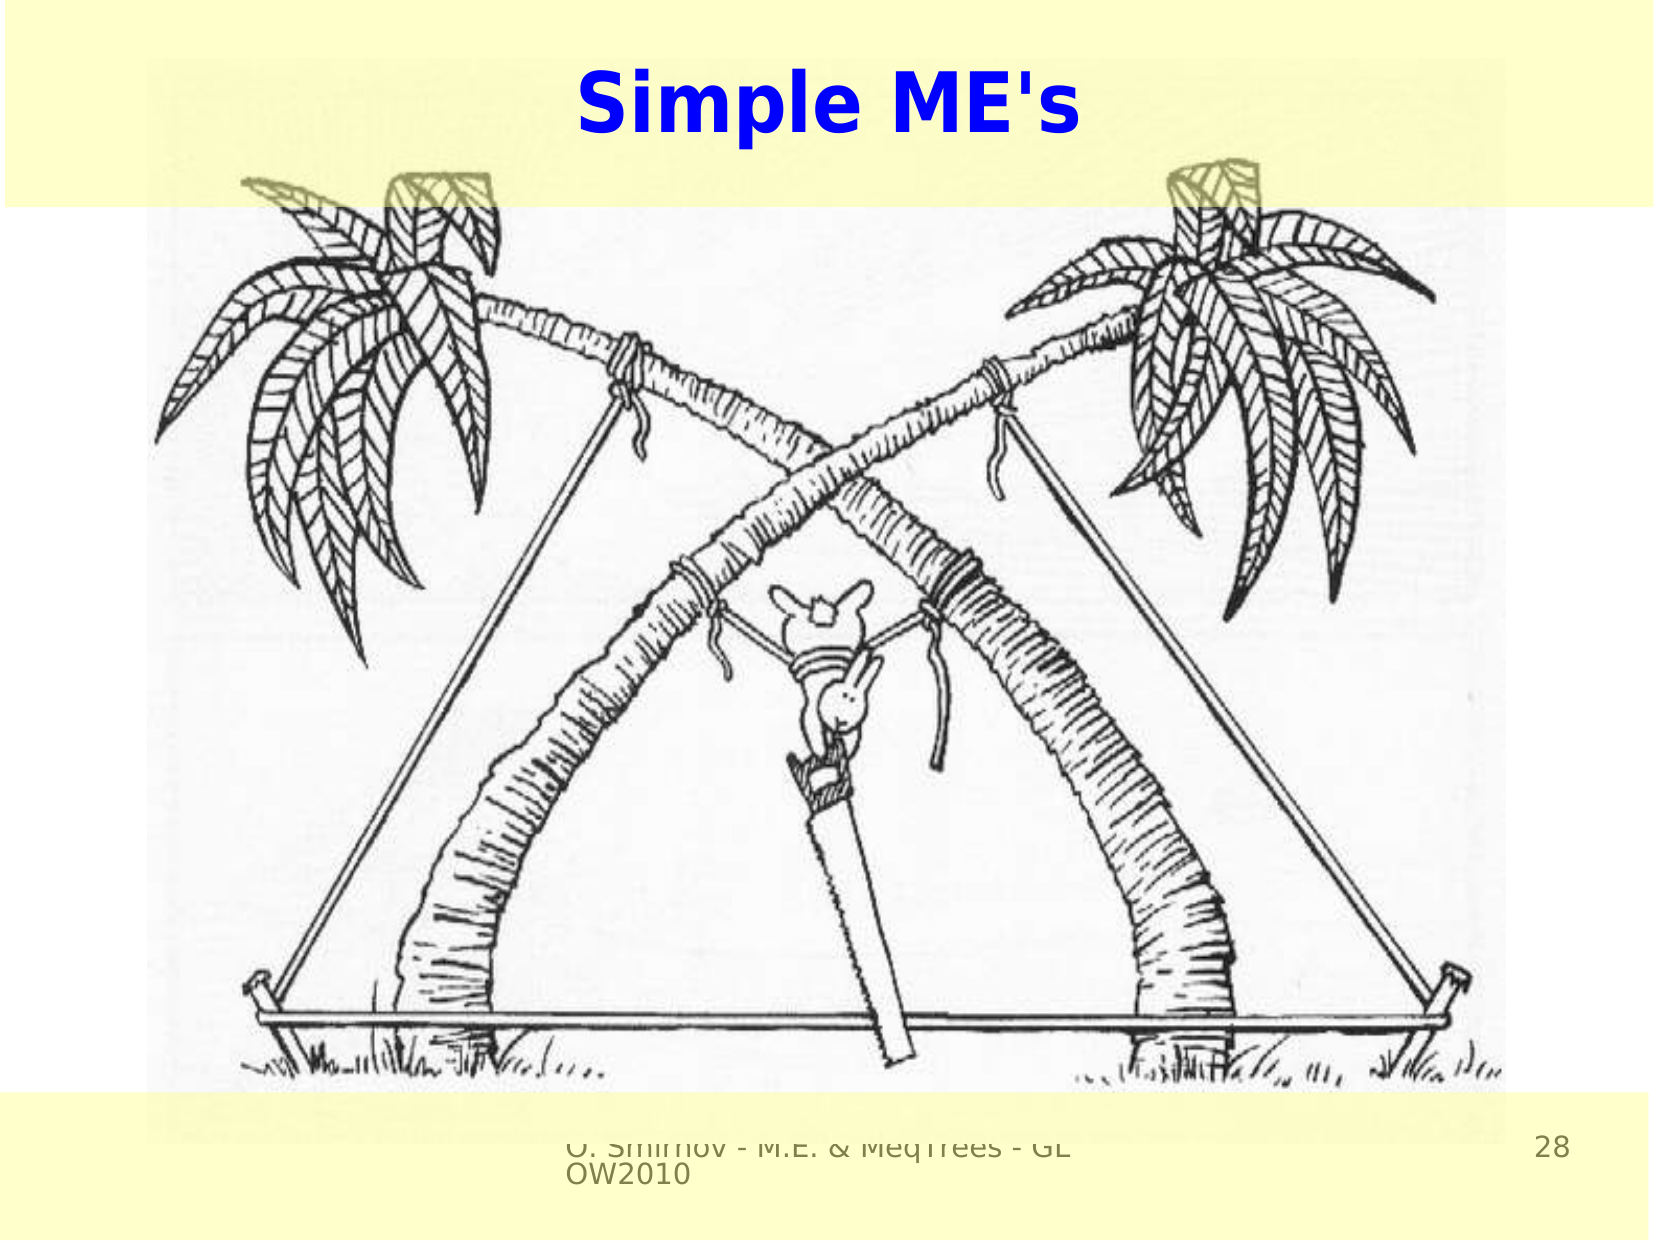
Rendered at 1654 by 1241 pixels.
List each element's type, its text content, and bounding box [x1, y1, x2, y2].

title Simple ME's [5, 0, 1654, 208]
picture [147, 208, 1506, 1092]
title [0, 1092, 1649, 1241]
